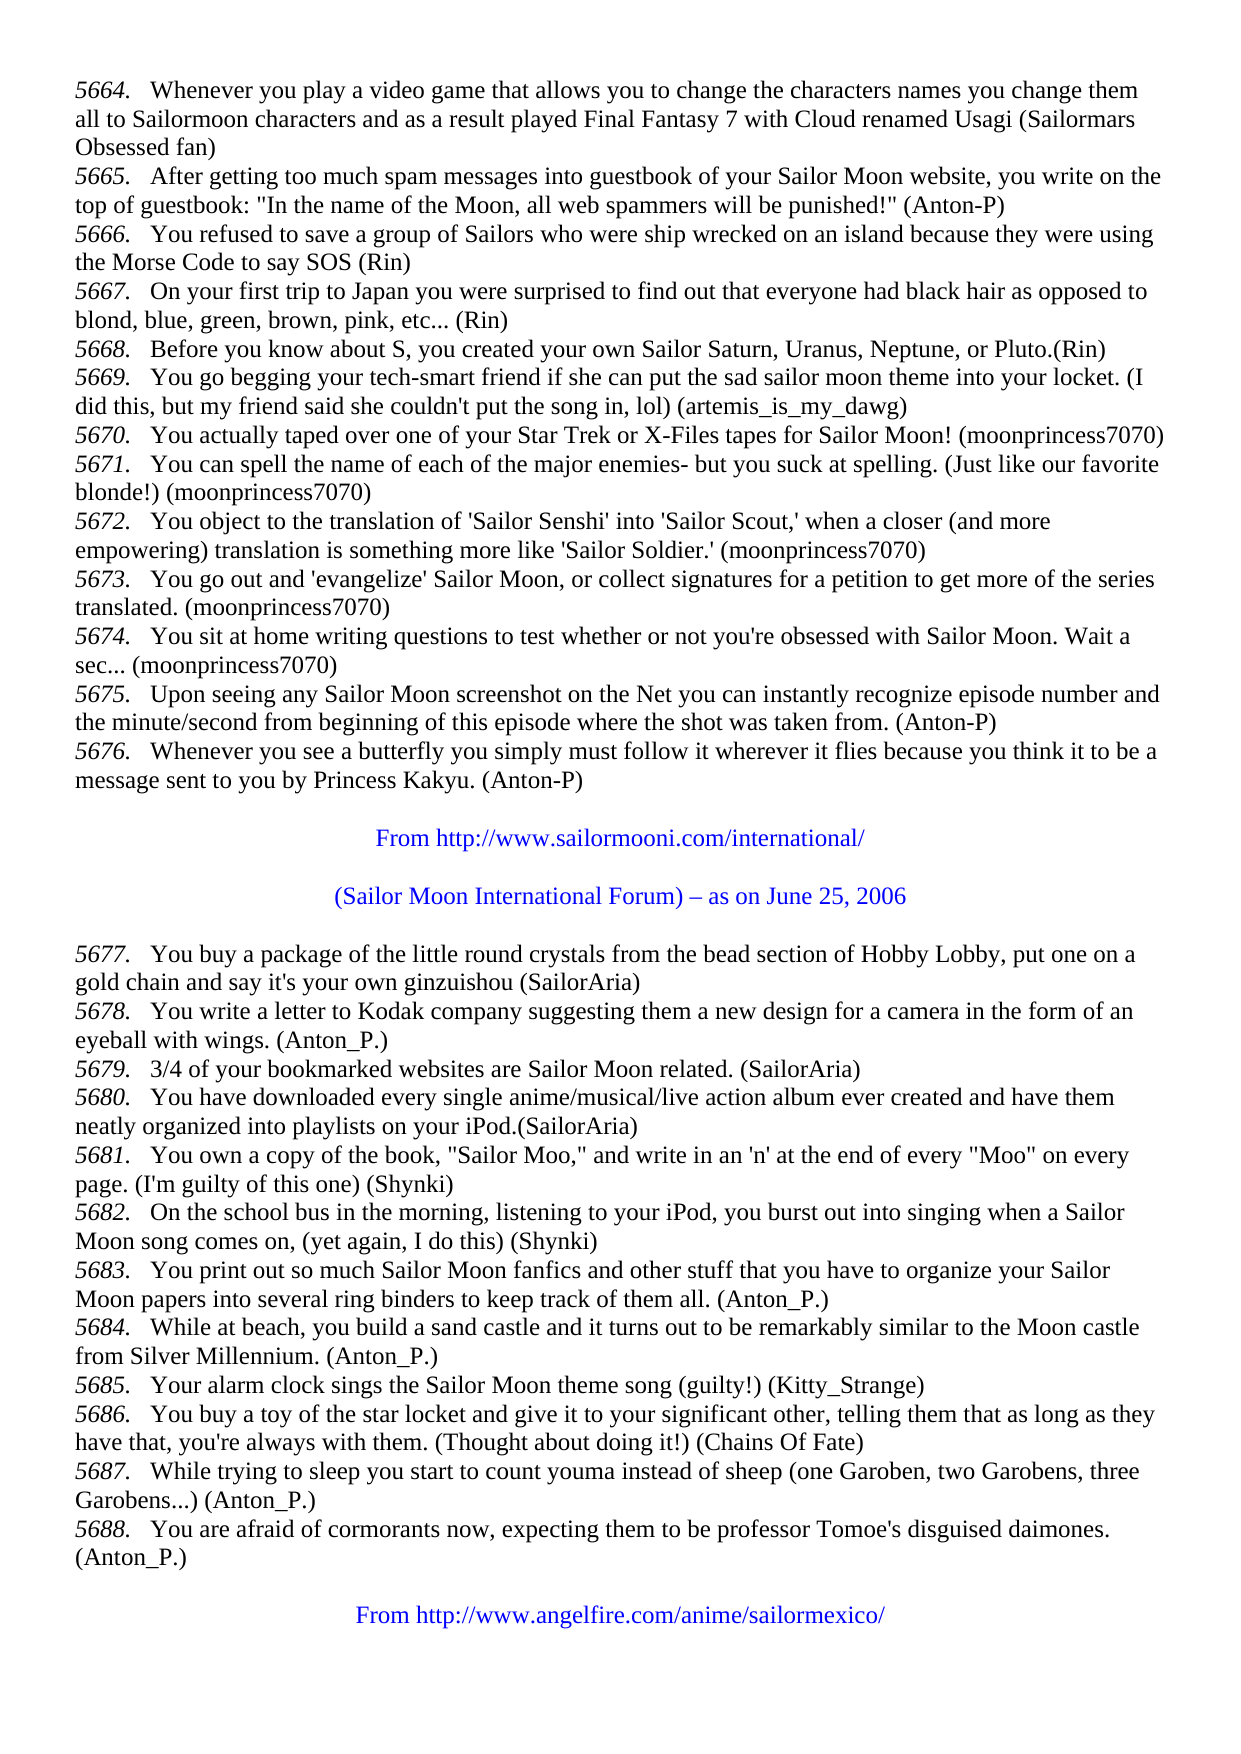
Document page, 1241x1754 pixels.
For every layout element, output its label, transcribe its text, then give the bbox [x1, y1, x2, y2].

list You go begging your tech-smart friend if she can put the sad sailor moon theme into your locket. (I did this, but my friend said she couldn't put the song in, lol) (artemis_is_my_dawg) [75, 362, 1165, 420]
list You buy a toy of the star locket and give it to your significant other, telling them that as long as they have that, you're always with them. (Thought about doing it!) (Chains Of Fate) [75, 1399, 1165, 1456]
list You can spell the name of each of the major enemies- but you suck at spelling. (Just like our favorite blonde!) (moonprincess7070) [75, 449, 1165, 506]
list You refused to save a group of Sailors who were ship wrecked on an island because they were using the Morse Code to say SOS (Rin) [75, 219, 1165, 276]
list Whenever you play a video game that allows you to change the characters names you change them all to Sailormoon characters and as a result played Final Fantasy 7 with Cloud renamed Usagi (Sailormars Obsessed fan) [75, 75, 1165, 161]
list You go out and 'evangelize' Sailor Moon, or collect signatures for a petition to get more of the series translated. (moonprincess7070) [75, 564, 1165, 621]
list 3/4 of your bookmarked websites are Sailor Moon related. (SailorAria) [75, 1054, 1165, 1082]
list You sit at home writing questions to test whether or not you're obsessed with Sailor Moon. Wait a sec... (moonprincess7070) [75, 621, 1165, 679]
list Before you know about S, you created your own Sailor Saturn, Uranus, Neptune, or Pluto.(Rin) [75, 334, 1165, 362]
list On your first trip to Japan you were surprised to find out that everyone had black hair as opposed to blond, blue, green, brown, pink, etc... (Rin) [75, 276, 1165, 334]
list You write a letter to Kodak company suggesting them a new design for a camera in the form of an eyeball with wings. (Anton_P.) [75, 996, 1165, 1054]
list You own a copy of the book, "Sailor Moo," and write in an 'n' at the end of every "Moo" on every page. (I'm guilty of this one) (Shynki) [75, 1140, 1165, 1197]
text From http://www.angelfire.com/anime/sailormexico/ [75, 1600, 1165, 1629]
list Whenever you see a butterfly you simply must follow it wherever it flies because you think it to be a message sent to you by Princess Kakyu. (Anton-P) [75, 736, 1165, 794]
list You buy a package of the little round crystals from the bead section of Hobby Lobby, put one on a gold chain and say it's your own ginzuishou (SailorAria) [75, 939, 1165, 996]
list You have downloaded every single anime/musical/live action album ever created and have them neatly organized into playlists on your iPod.(SailorAria) [75, 1082, 1165, 1140]
list While at beach, you build a sand castle and it turns out to be remarkably similar to the Moon castle from Silver Millennium. (Anton_P.) [75, 1312, 1165, 1370]
list While trying to sleep you start to count youma instead of sheep (one Garoben, two Garobens, three Garobens...) (Anton_P.) [75, 1456, 1165, 1514]
text From http://www.sailormooni.com/international/ [75, 823, 1165, 852]
text (Sailor Moon International Forum) – as on June 25, 2006 [75, 881, 1165, 909]
list You actually taped over one of your Star Trek or X-Files tapes for Sailor Moon! (moonprincess7070) [75, 420, 1165, 449]
list After getting too much spam messages into guestbook of your Sailor Moon website, you write on the top of guestbook: "In the name of the Moon, all web spammers will be punished!" (Anton-P) [75, 161, 1165, 219]
list You object to the translation of 'Sailor Senshi' into 'Sailor Scout,' when a closer (and more empowering) translation is something more like 'Sailor Soldier.' (moonprincess7070) [75, 506, 1165, 564]
list On the school bus in the morning, listening to your iPod, you burst out into singing when a Sailor Moon song comes on, (yet again, I do this) (Shynki) [75, 1197, 1165, 1255]
list You print out so much Sailor Moon fanfics and other stuff that you have to organize your Sailor Moon papers into several ring binders to keep track of them all. (Anton_P.) [75, 1255, 1165, 1312]
list Upon seeing any Sailor Moon screenshot on the Net you can instantly recognize episode number and the minute/second from beginning of this episode where the shot was taken from. (Anton-P) [75, 679, 1165, 736]
list You are afraid of cormorants now, expecting them to be professor Tomoe's disguised daimones. (Anton_P.) [75, 1514, 1165, 1571]
list Your alarm clock sings the Sailor Moon theme song (guilty!) (Kitty_Strange) [75, 1370, 1165, 1399]
